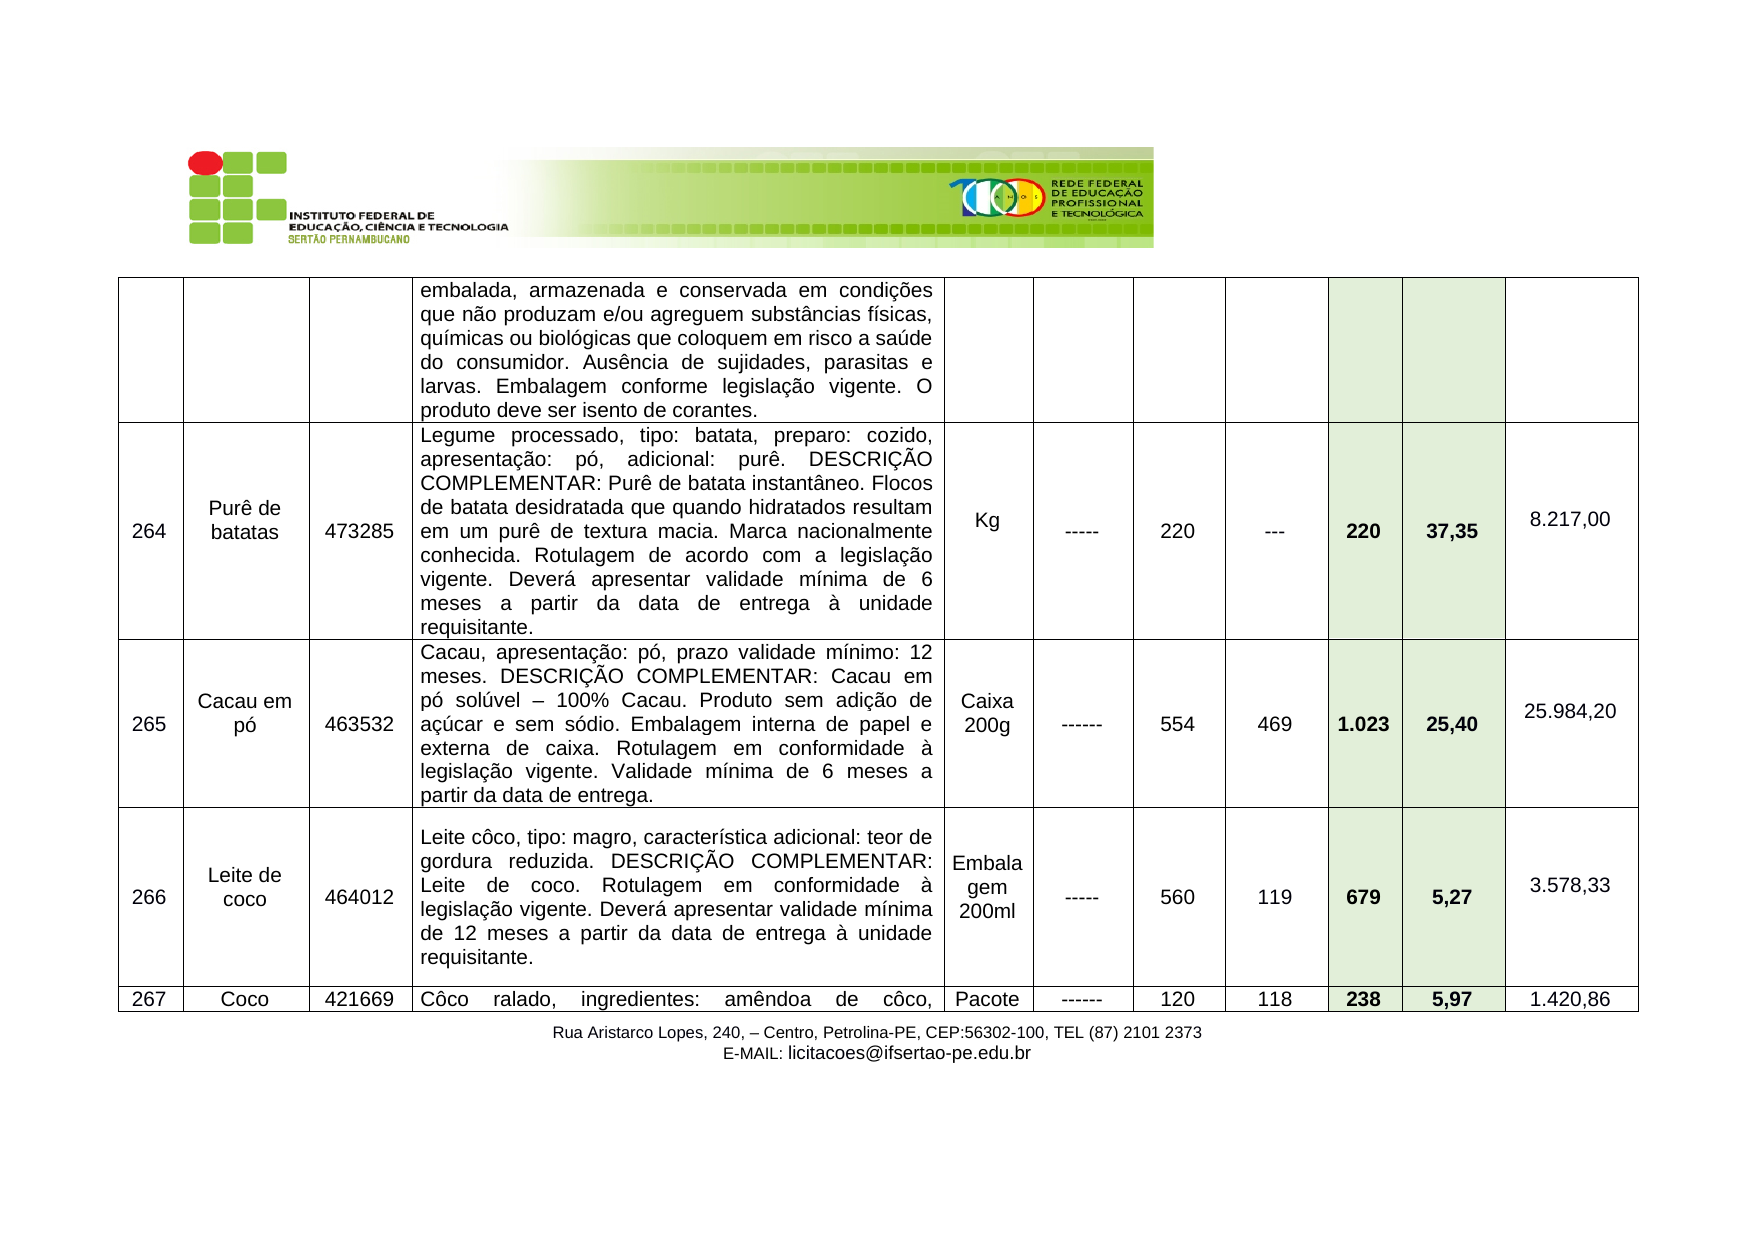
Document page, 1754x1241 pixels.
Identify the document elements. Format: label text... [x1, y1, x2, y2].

table_cell [310, 278, 412, 422]
table_cell 266 [119, 808, 183, 986]
table_cell 264 [119, 423, 183, 638]
table_cell Kg [945, 423, 1033, 638]
table_cell [1329, 278, 1402, 422]
table_cell --- [1226, 423, 1328, 638]
table_cell [1506, 278, 1638, 422]
table_cell embalada, armazenada e conservada em condições que não produzam e/ou agreguem substâncias físicas, químicas ou biológicas que coloquem em risco a saúde do consumidor. Ausência de sujidades, parasitas e larvas. Embalagem conforme legislação vigente. O produto deve ser isento de corantes. [413, 278, 944, 422]
table_cell 421669 [310, 987, 412, 1011]
table_cell 554 [1134, 640, 1225, 807]
table_cell Legume processado, tipo: batata, preparo: cozido, apresentação: pó, adicional: purê. DESCRIÇÃO COMPLEMENTAR: Purê de batata instantâneo. Flocos de batata desidratada que quando hidratados resultam em um purê de textura macia. Marca nacionalmente conhecida. Rotulagem de acordo com a legislação vigente. Deverá apresentar validade mínima de 6 meses a partir da data de entrega à unidade requisitante. [413, 423, 944, 638]
table_cell 463532 [310, 640, 412, 807]
table_cell Leite de coco [184, 808, 309, 986]
table_cell Pacote [945, 987, 1033, 1011]
table_cell 220 [1329, 423, 1402, 638]
table_cell [1403, 278, 1505, 422]
table_cell [1134, 278, 1225, 422]
table_cell 25.984,20 [1506, 640, 1638, 807]
table_cell 5,27 [1403, 808, 1505, 986]
table_cell 473285 [310, 423, 412, 638]
table_cell 220 [1134, 423, 1225, 638]
table_cell Caixa 200g [945, 640, 1033, 807]
table_cell 469 [1226, 640, 1328, 807]
table_cell 5,97 [1403, 987, 1505, 1011]
table_cell [945, 278, 1033, 422]
table_cell Leite côco, tipo: magro, característica adicional: teor de gordura reduzida. DESCRIÇÃO COMPLEMENTAR: Leite de coco. Rotulagem em conformidade à legislação vigente. Deverá apresentar validade mínima de 12 meses a partir da data de entrega à unidade requisitante. [413, 808, 944, 986]
table_cell 560 [1134, 808, 1225, 986]
table_cell 464012 [310, 808, 412, 986]
table_cell Cacau, apresentação: pó, prazo validade mínimo: 12 meses. DESCRIÇÃO COMPLEMENTAR: Cacau em pó solúvel – 100% Cacau. Produto sem adição de açúcar e sem sódio. Embalagem interna de papel e externa de caixa. Rotulagem em conformidade à legislação vigente. Validade mínima de 6 meses a partir da data de entrega. [413, 640, 944, 807]
table_cell 1.023 [1329, 640, 1402, 807]
table_cell ----- [1034, 278, 1133, 422]
table_cell [119, 278, 183, 422]
table_cell 118 [1226, 987, 1328, 1011]
table_cell 119 [1226, 808, 1328, 986]
table_cell 37,35 [1403, 423, 1505, 638]
table_cell 3.578,33 [1506, 808, 1638, 986]
table_cell ----- [1034, 423, 1133, 638]
table_cell ------ [1034, 640, 1133, 807]
picture [177, 147, 1154, 248]
table_cell 120 [1134, 987, 1225, 1011]
table_cell 265 [119, 640, 183, 807]
table_cell ------ [1034, 987, 1133, 1011]
table_cell Embalagem 200ml [945, 808, 1033, 986]
table_cell [184, 278, 309, 422]
table_cell --- [1226, 278, 1328, 422]
table_cell 8.217,00 [1506, 423, 1638, 638]
table_cell ----- [1034, 808, 1133, 986]
table_cell Purê de batatas [184, 423, 309, 638]
table_cell Cacau em pó [184, 640, 309, 807]
table_cell 679 [1329, 808, 1402, 986]
table_cell 238 [1329, 987, 1402, 1011]
table_cell 1.420,86 [1506, 987, 1638, 1011]
table_cell Côco ralado, ingredientes: amêndoa de côco, [413, 987, 944, 1011]
table_cell 25,40 [1403, 640, 1505, 807]
table_cell Coco [184, 987, 309, 1011]
table_cell 267 [119, 987, 183, 1011]
